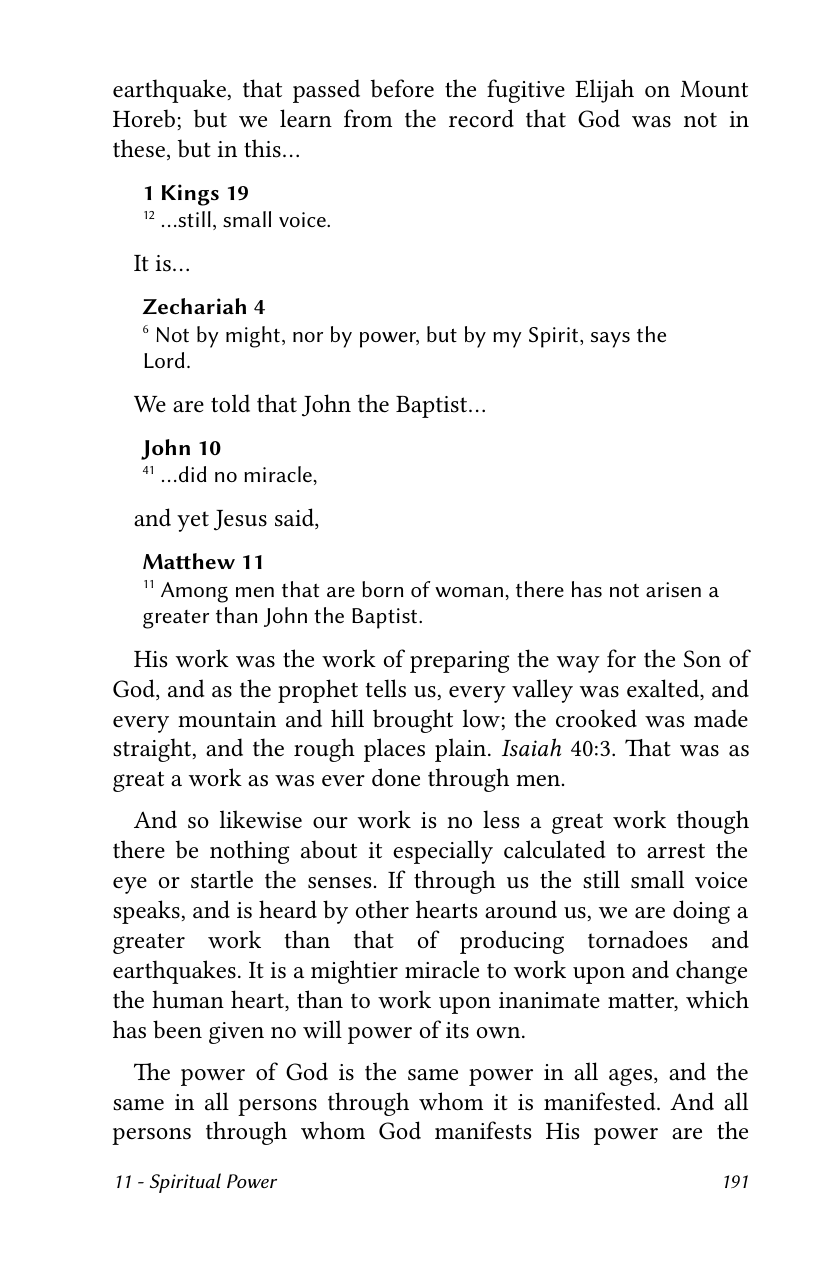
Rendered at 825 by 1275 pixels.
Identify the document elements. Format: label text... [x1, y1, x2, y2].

text His work was the work of preparing the way for the Son of God, and as the prophet tells us, every valley was exalted, and every mountain and hill brought low; the crooked was made straight, and the rough places plain. Isaiah 40:3. That was as great a work as was ever done through men. [112, 645, 750, 793]
text 11 Among men that are born of woman, there has not arisen a greater than John the Baptist. [142, 576, 720, 629]
text earthquake, that passed before the fugitive Elijah on Mount Horeb; but we learn from the record that God was not in these, but in this… [112, 75, 750, 163]
text The power of God is the same power in all ages, and the same in all persons through whom it is manifested. And all persons through whom God manifests His power are the [112, 1058, 750, 1146]
text 6 Not by might, nor by power, but by my Spirit, says the Lord. [142, 321, 720, 374]
text 12 ...still, small voice. [142, 207, 720, 233]
text 41 ...did no miracle, [142, 462, 720, 488]
text And so likewise our work is no less a great work though there be nothing about it especially calculated to arrest the eye or startle the senses. If through us the still small voice speaks, and is heard by other hearts around us, we are doing a greater work than that of producing tornadoes and earthquakes. It is a mightier miracle to work upon and change the human heart, than to work upon inanimate matter, which has been given no will power of its own. [112, 806, 750, 1044]
text It is… [112, 249, 750, 277]
text 1 Kings 19 [142, 180, 750, 206]
text Matthew 11 [142, 549, 750, 575]
text and yet Jesus said, [112, 504, 750, 532]
text We are told that John the Baptist… [112, 390, 750, 418]
text John 10 [142, 435, 750, 461]
text Zechariah 4 [142, 294, 750, 320]
